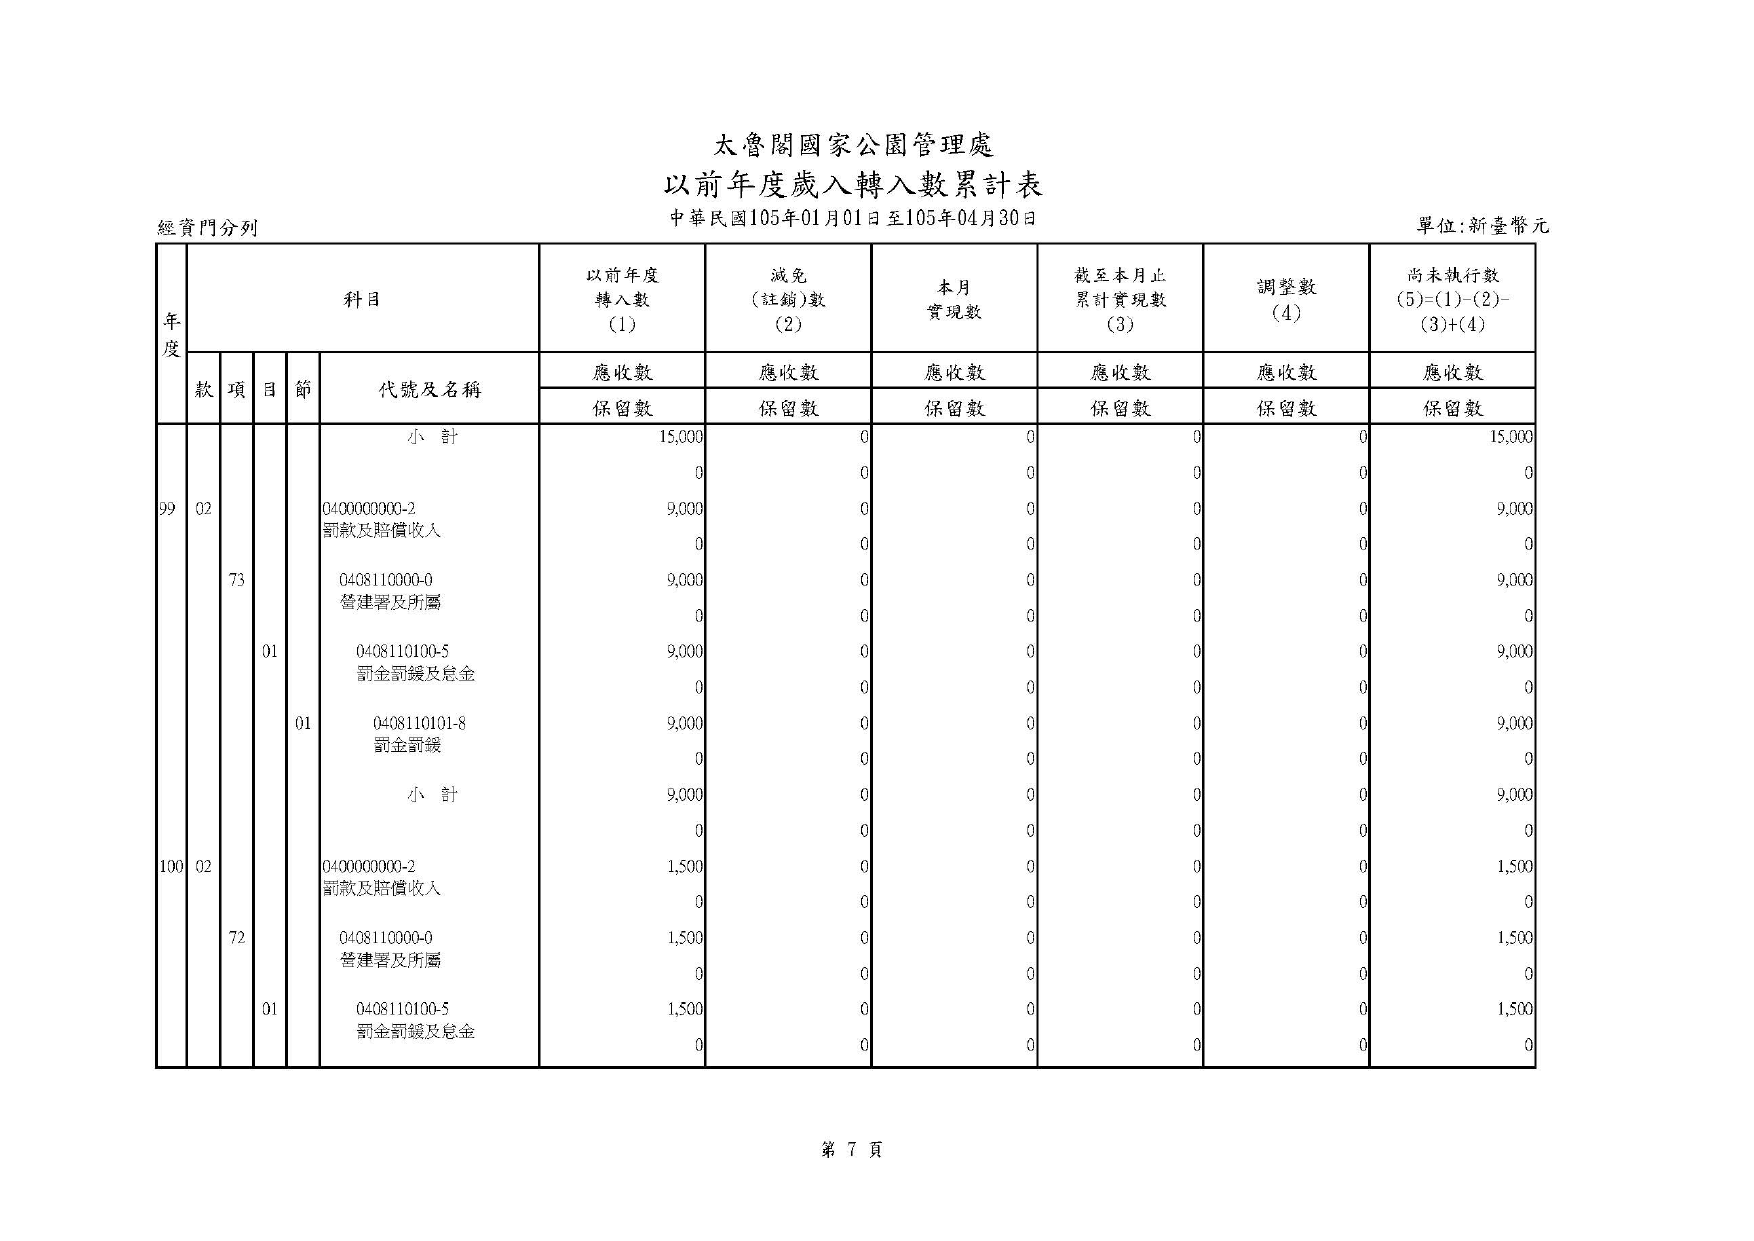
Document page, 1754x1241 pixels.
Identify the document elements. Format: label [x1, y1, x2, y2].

picture [59, 82, 1646, 1164]
